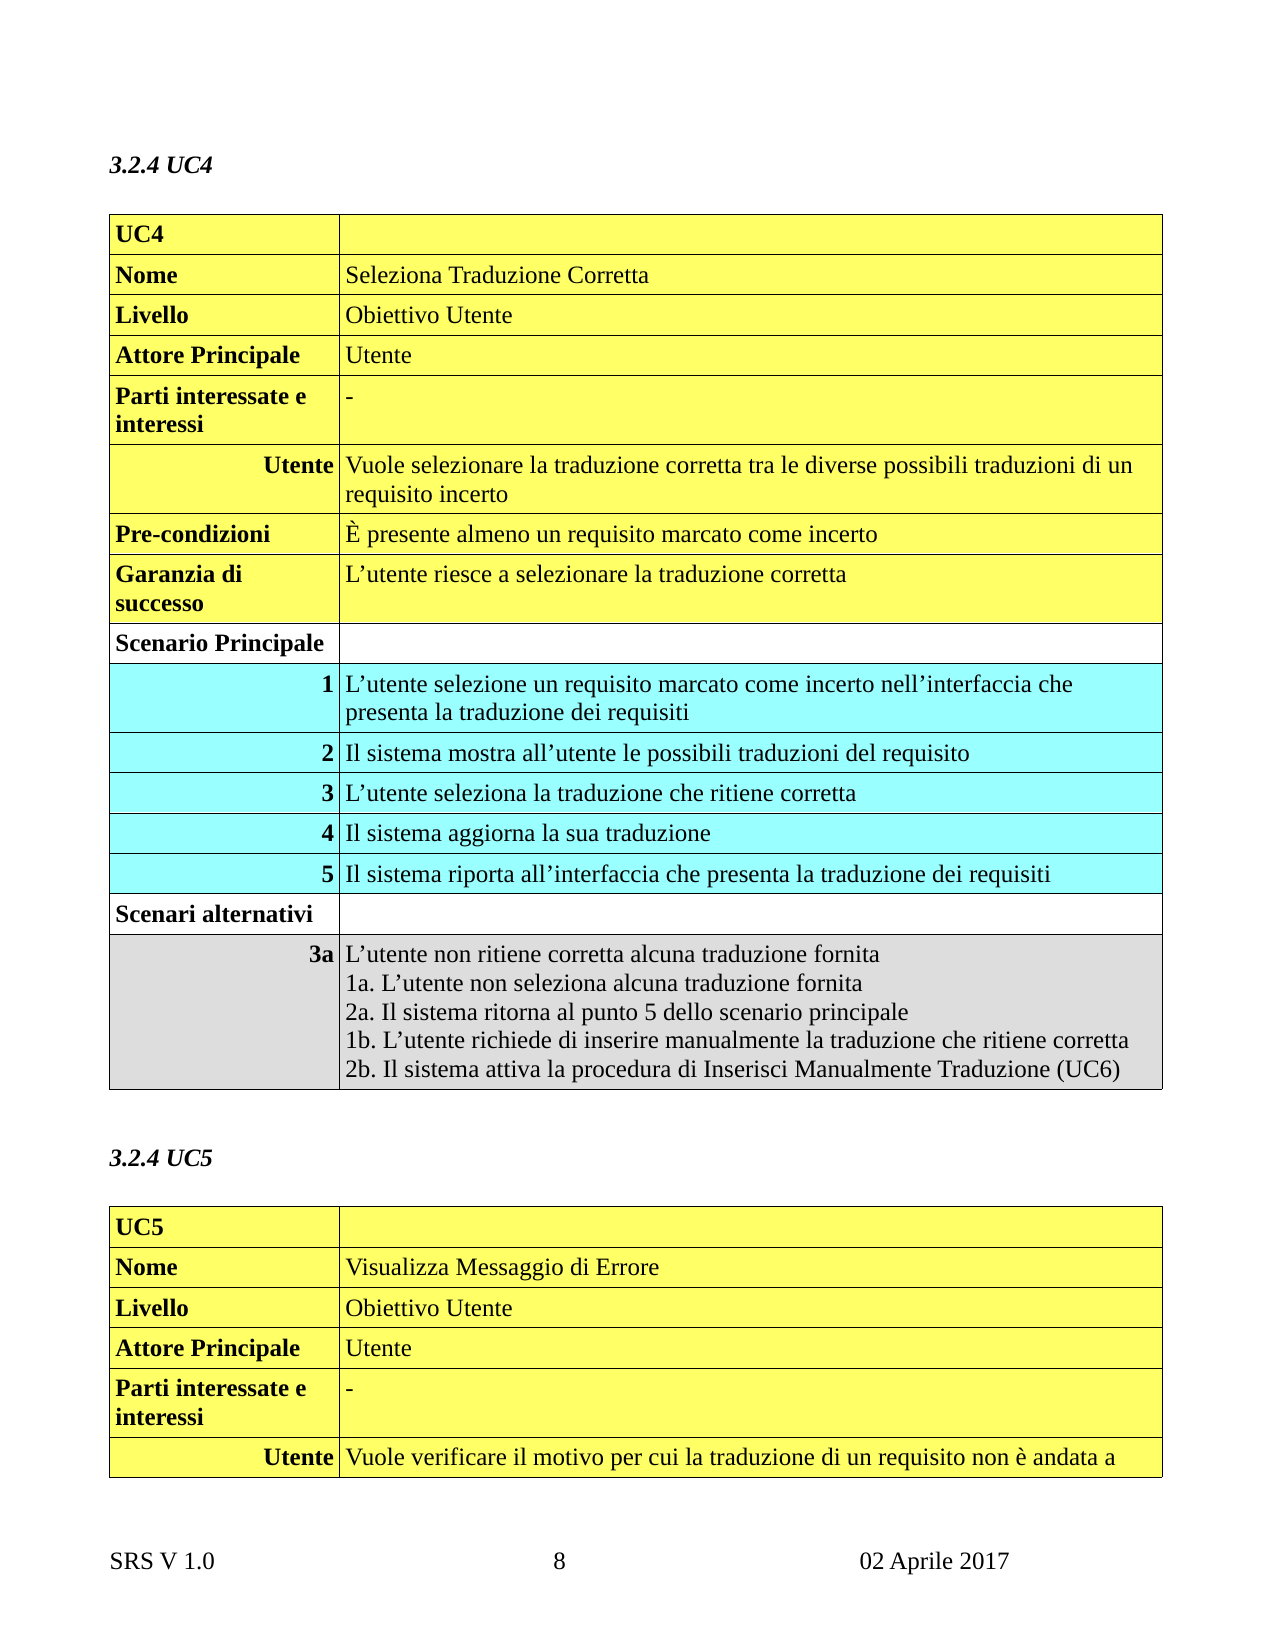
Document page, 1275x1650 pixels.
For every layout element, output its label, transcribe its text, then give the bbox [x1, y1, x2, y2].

table_cell Utente [110, 1438, 339, 1477]
table_cell Pre-condizioni [110, 514, 339, 553]
table_cell Attore Principale [110, 336, 339, 375]
table_cell [340, 624, 1162, 663]
table_cell L’utente seleziona la traduzione che ritiene corretta [340, 773, 1162, 812]
table_cell Utente [340, 336, 1162, 375]
table_cell 1 [110, 664, 339, 732]
table_cell 5 [110, 854, 339, 893]
table_cell 3a [110, 935, 339, 1089]
table_cell Attore Principale [110, 1328, 339, 1368]
table_cell Livello [110, 1288, 339, 1327]
table_cell Utente [110, 445, 339, 513]
table_cell Utente [340, 1328, 1162, 1368]
table_cell [340, 894, 1162, 933]
table_cell Garanzia di successo [110, 555, 339, 622]
table_header UC5 [110, 1207, 339, 1247]
table_cell 2 [110, 733, 339, 772]
table_cell L’utente selezione un requisito marcato come incerto nell’interfaccia che presenta la traduzione dei requisiti [340, 664, 1162, 732]
table_cell Il sistema mostra all’utente le possibili traduzioni del requisito [340, 733, 1162, 772]
table_cell L’utente riesce a selezionare la traduzione corretta [340, 555, 1162, 622]
subtitle 3.2.4 UC5 [109, 1143, 1162, 1171]
table_cell Visualizza Messaggio di Errore [340, 1248, 1162, 1287]
subtitle 3.2.4 UC4 [109, 150, 1162, 179]
table_header [340, 215, 1162, 254]
table_cell Vuole verificare il motivo per cui la traduzione di un requisito non è andata a [340, 1438, 1162, 1477]
table_cell Livello [110, 295, 339, 335]
table_header UC4 [110, 215, 339, 254]
table_cell Obiettivo Utente [340, 1288, 1162, 1327]
table_cell Vuole selezionare la traduzione corretta tra le diverse possibili traduzioni di un requisito incerto [340, 445, 1162, 513]
table_cell 3 [110, 773, 339, 812]
table_cell 4 [110, 814, 339, 853]
table_cell Scenario Principale [110, 624, 339, 663]
table_cell - [340, 1369, 1162, 1437]
table_cell Parti interessate e interessi [110, 376, 339, 444]
table_cell Scenari alternativi [110, 894, 339, 933]
table_cell Obiettivo Utente [340, 295, 1162, 335]
table_cell Nome [110, 1248, 339, 1287]
table_cell L’utente non ritiene corretta alcuna traduzione fornita 1a. L’utente non seleziona alcuna traduzione fornita 2a. Il sistema ritorna al punto 5 dello scenario principale 1b. L’utente richiede di inserire manualmente la traduzione che ritiene corretta 2b. Il sistema attiva la procedura di Inserisci Manualmente Traduzione (UC6) [340, 935, 1162, 1089]
table_header [340, 1207, 1162, 1247]
table_cell È presente almeno un requisito marcato come incerto [340, 514, 1162, 553]
table_cell Seleziona Traduzione Corretta [340, 255, 1162, 294]
table_cell Nome [110, 255, 339, 294]
table_cell Il sistema aggiorna la sua traduzione [340, 814, 1162, 853]
table_cell Parti interessate e interessi [110, 1369, 339, 1437]
table_cell Il sistema riporta all’interfaccia che presenta la traduzione dei requisiti [340, 854, 1162, 893]
table_cell - [340, 376, 1162, 444]
